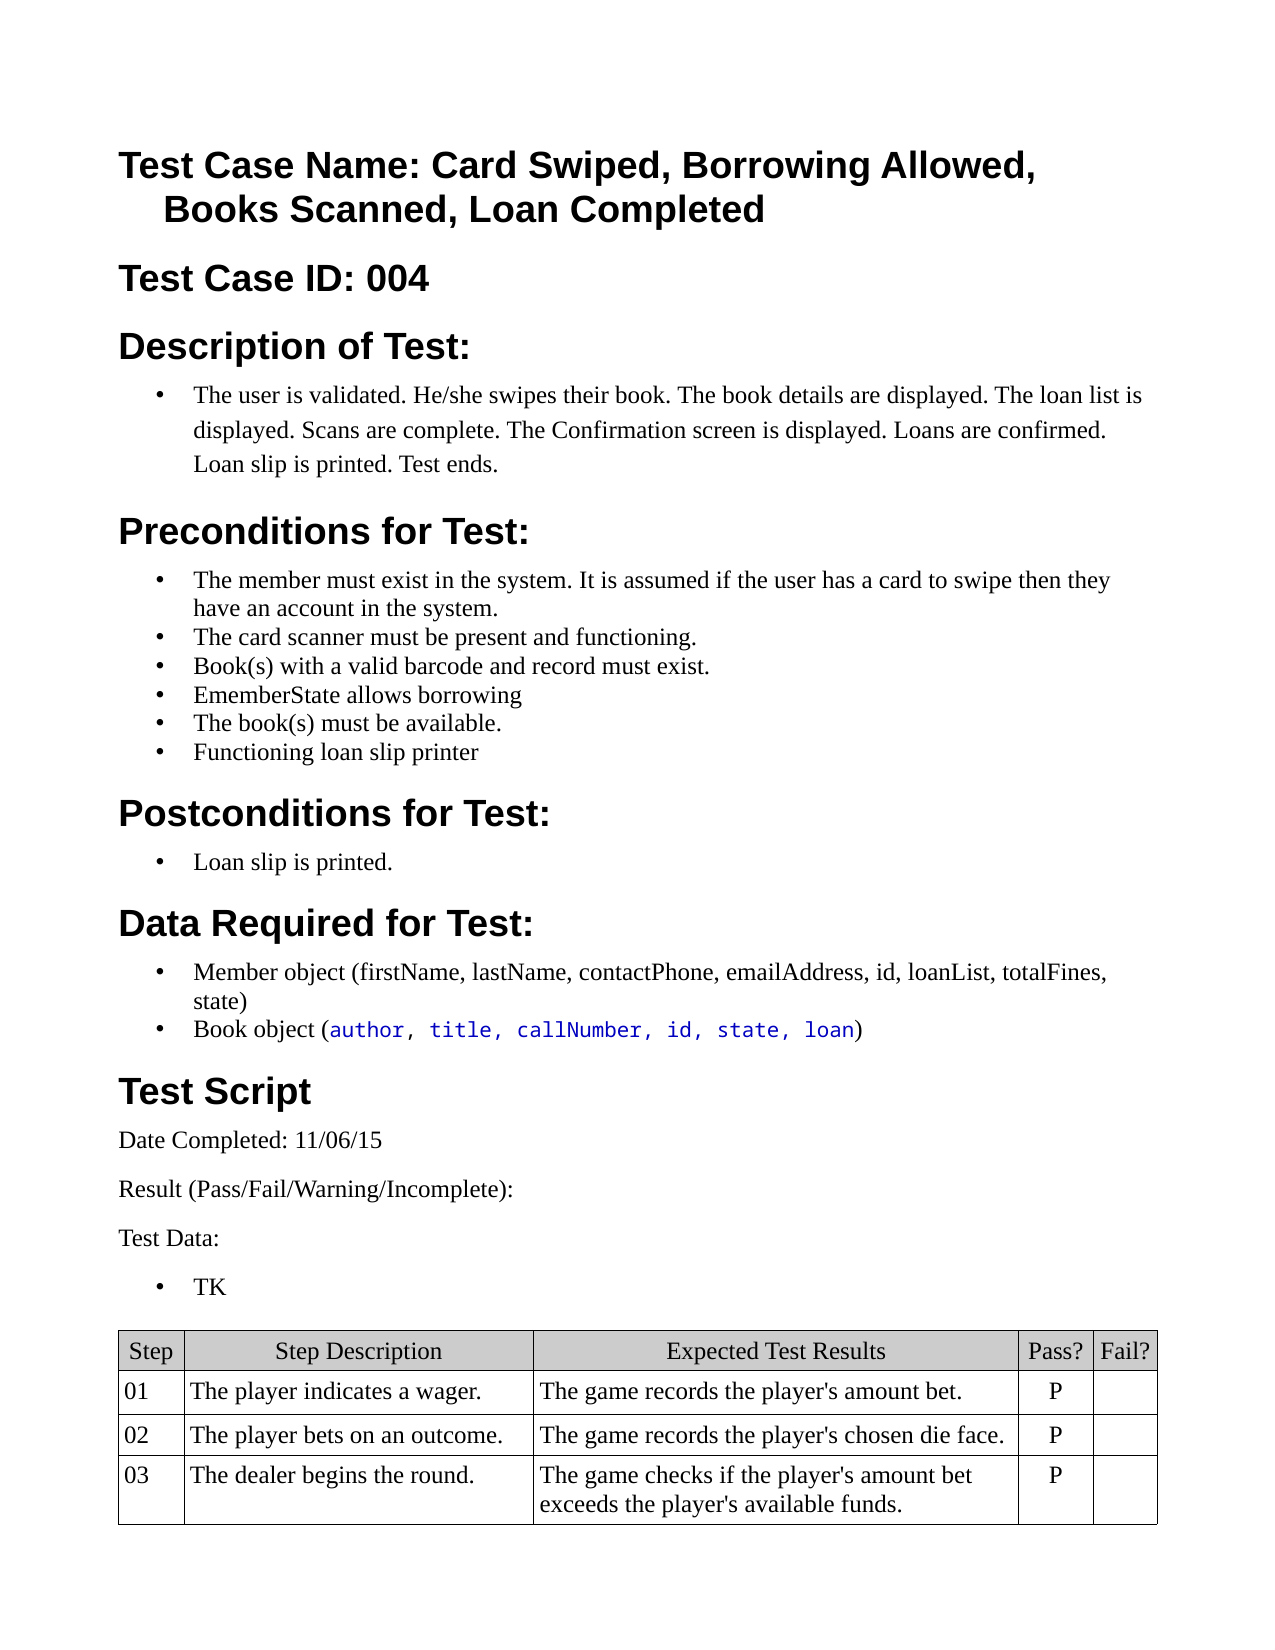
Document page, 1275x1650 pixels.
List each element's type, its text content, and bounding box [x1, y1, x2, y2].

subtitle Test Case Name: Card Swiped, Borrowing Allowed, Books Scanned, Loan Completed [118, 143, 1157, 230]
table_cell P [1019, 1456, 1093, 1524]
table_cell The game checks if the player's amount bet exceeds the player's available funds. [534, 1456, 1018, 1524]
list Functioning loan slip printer [156, 737, 1157, 766]
table_cell [1094, 1415, 1157, 1454]
list Member object (firstName, lastName, contactPhone, emailAddress, id, loanList, totalFines, state) [156, 957, 1157, 1014]
text Test Data: [118, 1223, 1157, 1252]
table_cell The player bets on an outcome. [185, 1415, 533, 1454]
list EmemberState allows borrowing [156, 680, 1157, 708]
text Result (Pass/Fail/Warning/Incomplete): [118, 1174, 1157, 1203]
list The card scanner must be present and functioning. [156, 622, 1157, 651]
subtitle Postconditions for Test: [118, 791, 1157, 835]
list The user is validated. He/she swipes their book. The book details are displayed. The loan list is displayed. Scans are complete. The Confirmation screen is displayed. Loans are confirmed. Loan slip is printed. Test ends. [156, 380, 1157, 478]
table_cell [1094, 1371, 1157, 1414]
subtitle Test Script [118, 1069, 1157, 1113]
list Book object (author, title, callNumber, id, state, loan) [156, 1014, 1157, 1044]
table_cell P [1019, 1371, 1093, 1414]
table_header Fail? [1094, 1331, 1157, 1370]
table_cell The game records the player's chosen die face. [534, 1415, 1018, 1454]
table_cell The player indicates a wager. [185, 1371, 533, 1414]
list TK [156, 1272, 1157, 1301]
table_cell [1094, 1456, 1157, 1524]
table_header Expected Test Results [534, 1331, 1018, 1370]
list The member must exist in the system. It is assumed if the user has a card to swipe then they have an account in the system. [156, 565, 1157, 622]
table_cell The dealer begins the round. [185, 1456, 533, 1524]
subtitle Description of Test: [118, 324, 1157, 368]
table_cell 02 [119, 1415, 184, 1454]
table_header Step [119, 1331, 184, 1370]
table_header Step Description [185, 1331, 533, 1370]
list Loan slip is printed. [156, 847, 1157, 876]
table_header Pass? [1019, 1331, 1093, 1370]
subtitle Test Case ID: 004 [118, 255, 1157, 299]
subtitle Data Required for Test: [118, 901, 1157, 944]
subtitle Preconditions for Test: [118, 509, 1157, 552]
table_cell 03 [119, 1456, 184, 1524]
table_cell The game records the player's amount bet. [534, 1371, 1018, 1414]
list Book(s) with a valid barcode and record must exist. [156, 651, 1157, 680]
list The book(s) must be available. [156, 708, 1157, 737]
text Date Completed: 11/06/15 [118, 1125, 1157, 1154]
table_cell 01 [119, 1371, 184, 1414]
table_cell P [1019, 1415, 1093, 1454]
